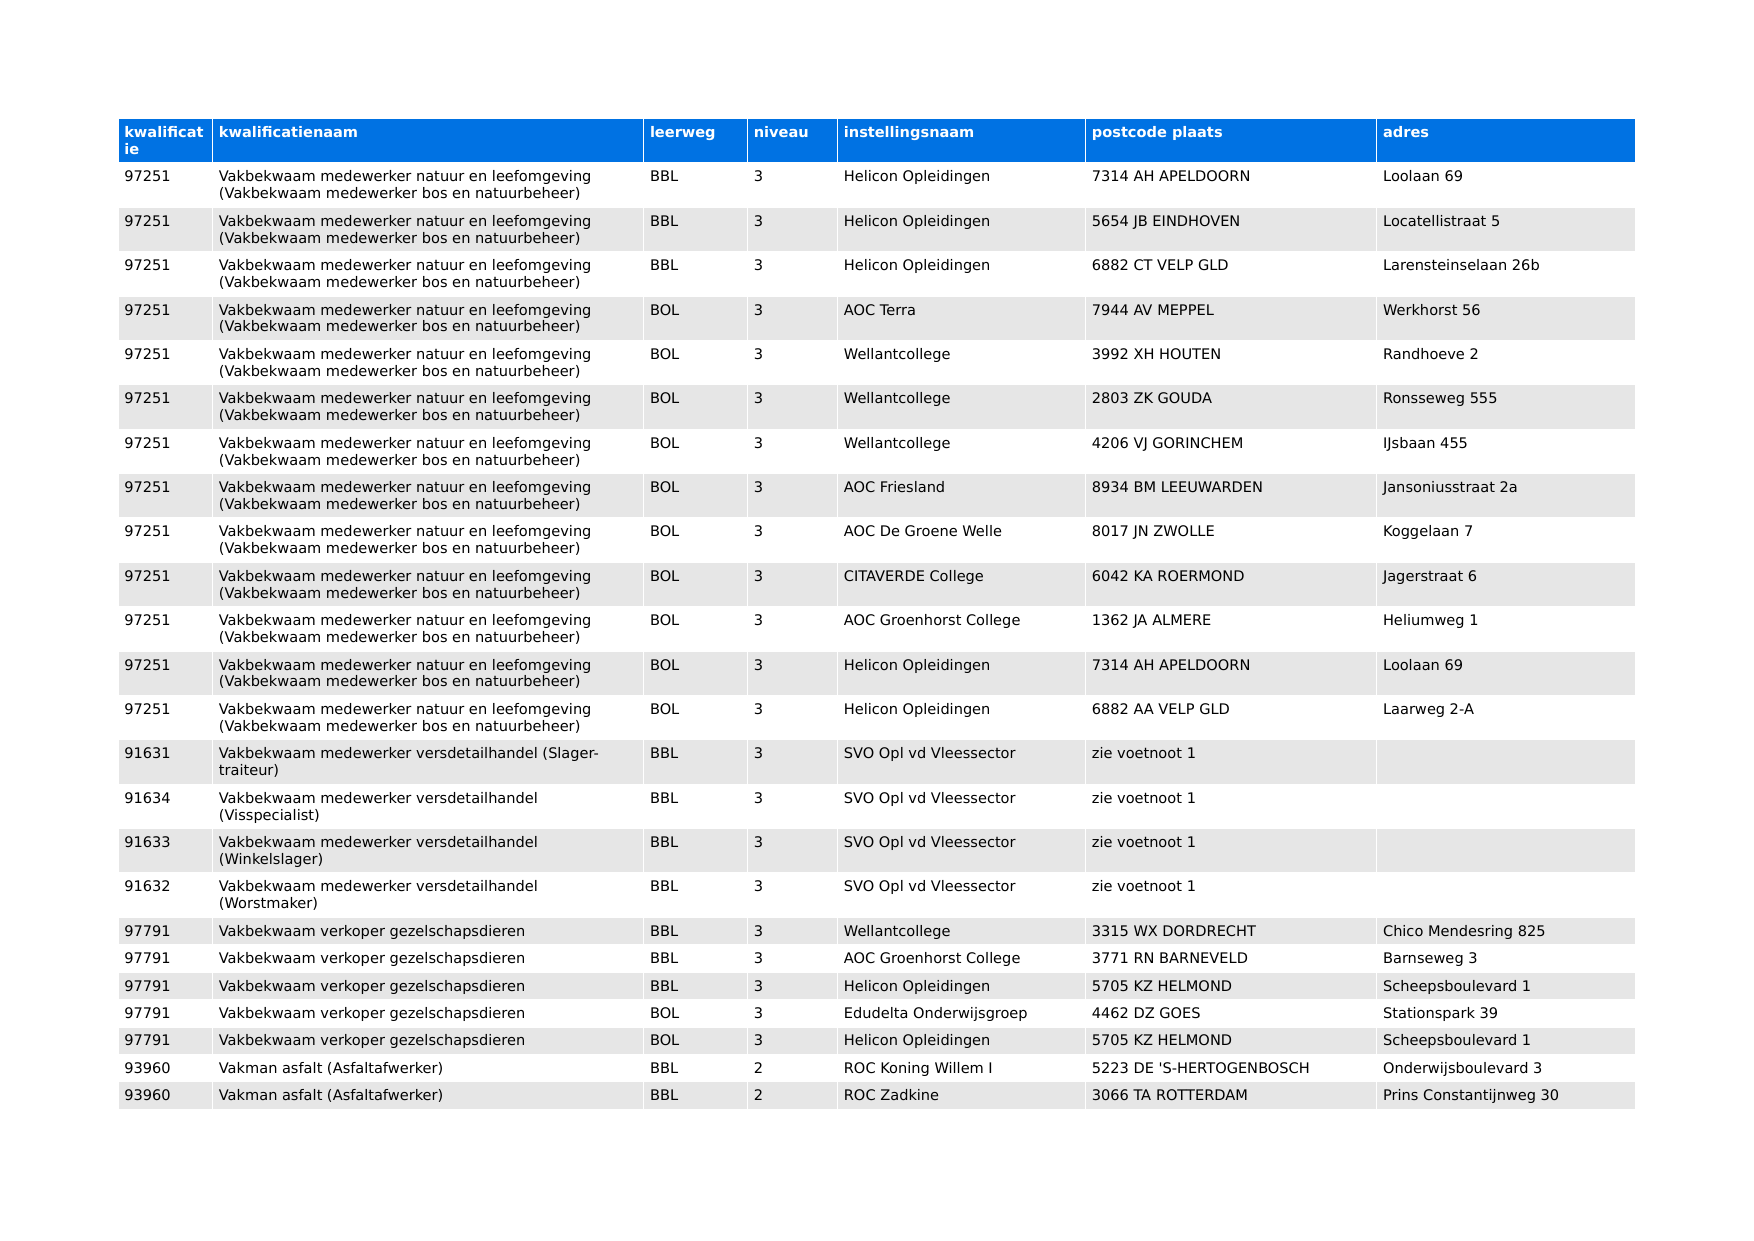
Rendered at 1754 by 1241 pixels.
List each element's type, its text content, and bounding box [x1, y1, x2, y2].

table_cell [1377, 874, 1635, 917]
table_cell 3 [748, 945, 837, 972]
table_cell Werkhorst 56 [1377, 297, 1635, 340]
table_cell Scheepsboulevard 1 [1377, 973, 1635, 999]
table_cell SVO Opl vd Vleessector [838, 829, 1085, 872]
table_cell 97251 [119, 430, 212, 473]
table_cell BBL [644, 252, 747, 296]
table_cell ROC Zadkine [838, 1082, 1085, 1109]
table_cell BOL [644, 385, 747, 429]
table_cell Vakbekwaam medewerker natuur en leefomgeving (Vakbekwaam medewerker bos en natuurbeheer) [213, 341, 643, 384]
table_cell Vakman asfalt (Asfaltafwerker) [213, 1082, 643, 1109]
table_cell 97251 [119, 341, 212, 384]
table_cell Vakbekwaam medewerker natuur en leefomgeving (Vakbekwaam medewerker bos en natuurbeheer) [213, 252, 643, 296]
table_cell BBL [644, 785, 747, 828]
table_cell 3 [748, 652, 837, 695]
table_cell 3 [748, 430, 837, 473]
table_cell 3 [748, 1000, 837, 1026]
table_cell zie voetnoot 1 [1086, 874, 1376, 917]
table_cell Vakbekwaam medewerker natuur en leefomgeving (Vakbekwaam medewerker bos en natuurbeheer) [213, 519, 643, 562]
table_cell 2803 ZK GOUDA [1086, 385, 1376, 429]
table_cell 97791 [119, 945, 212, 972]
table_cell SVO Opl vd Vleessector [838, 740, 1085, 784]
table_cell 6042 KA ROERMOND [1086, 563, 1376, 606]
table_cell Locatellistraat 5 [1377, 208, 1635, 251]
table_cell Helicon Opleidingen [838, 208, 1085, 251]
table_cell Prins Constantijnweg 30 [1377, 1082, 1635, 1109]
table_cell 97251 [119, 474, 212, 517]
table_cell Vakbekwaam medewerker versdetailhandel (Winkelslager) [213, 829, 643, 872]
table_cell SVO Opl vd Vleessector [838, 874, 1085, 917]
table_header kwalificatie [119, 119, 212, 162]
table_cell 3771 RN BARNEVELD [1086, 945, 1376, 972]
table_cell 97251 [119, 297, 212, 340]
table_cell AOC Groenhorst College [838, 945, 1085, 972]
table_cell Randhoeve 2 [1377, 341, 1635, 384]
table_cell Vakbekwaam medewerker natuur en leefomgeving (Vakbekwaam medewerker bos en natuurbeheer) [213, 385, 643, 429]
table_cell [1377, 785, 1635, 828]
table_cell 2 [748, 1055, 837, 1081]
table_cell 1362 JA ALMERE [1086, 607, 1376, 651]
table_cell BBL [644, 208, 747, 251]
table_cell 3 [748, 973, 837, 999]
table_cell SVO Opl vd Vleessector [838, 785, 1085, 828]
table_cell Koggelaan 7 [1377, 519, 1635, 562]
table_cell Helicon Opleidingen [838, 973, 1085, 999]
table_header kwalificatienaam [213, 119, 643, 162]
table_cell 7944 AV MEPPEL [1086, 297, 1376, 340]
table_cell 5705 KZ HELMOND [1086, 973, 1376, 999]
table_cell Wellantcollege [838, 430, 1085, 473]
table_cell 97251 [119, 563, 212, 606]
table_cell [1377, 740, 1635, 784]
table_cell Vakbekwaam medewerker natuur en leefomgeving (Vakbekwaam medewerker bos en natuurbeheer) [213, 474, 643, 517]
table_cell 97251 [119, 652, 212, 695]
table_cell 93960 [119, 1082, 212, 1109]
table_cell Edudelta Onderwijsgroep [838, 1000, 1085, 1026]
table_cell 93960 [119, 1055, 212, 1081]
table_cell 3 [748, 874, 837, 917]
table_cell Vakbekwaam verkoper gezelschapsdieren [213, 973, 643, 999]
table_cell Heliumweg 1 [1377, 607, 1635, 651]
table_cell 7314 AH APELDOORN [1086, 164, 1376, 207]
table_cell Jagerstraat 6 [1377, 563, 1635, 606]
table_cell 3315 WX DORDRECHT [1086, 918, 1376, 944]
table_cell Stationspark 39 [1377, 1000, 1635, 1026]
table_cell 3 [748, 385, 837, 429]
table_cell Helicon Opleidingen [838, 164, 1085, 207]
table_cell 3 [748, 341, 837, 384]
table_cell 3 [748, 474, 837, 517]
table_cell 5223 DE 'S-HERTOGENBOSCH [1086, 1055, 1376, 1081]
table_cell 97791 [119, 918, 212, 944]
table_cell Vakbekwaam verkoper gezelschapsdieren [213, 918, 643, 944]
table_cell BBL [644, 945, 747, 972]
table_cell AOC Terra [838, 297, 1085, 340]
table_cell 3 [748, 252, 837, 296]
table_cell BBL [644, 829, 747, 872]
table_cell 6882 AA VELP GLD [1086, 696, 1376, 739]
table_cell Vakbekwaam medewerker versdetailhandel (Visspecialist) [213, 785, 643, 828]
table_cell BOL [644, 341, 747, 384]
table_cell Scheepsboulevard 1 [1377, 1028, 1635, 1054]
table_cell Vakbekwaam verkoper gezelschapsdieren [213, 1000, 643, 1026]
table_cell BOL [644, 1000, 747, 1026]
table_cell AOC De Groene Welle [838, 519, 1085, 562]
table_cell Vakbekwaam medewerker versdetailhandel (Worstmaker) [213, 874, 643, 917]
table_cell 7314 AH APELDOORN [1086, 652, 1376, 695]
table_cell 6882 CT VELP GLD [1086, 252, 1376, 296]
table_cell 4462 DZ GOES [1086, 1000, 1376, 1026]
table_cell 3 [748, 563, 837, 606]
table_cell 97251 [119, 607, 212, 651]
table_cell Jansoniusstraat 2a [1377, 474, 1635, 517]
table_cell 3 [748, 297, 837, 340]
table_cell Loolaan 69 [1377, 164, 1635, 207]
table_cell BOL [644, 430, 747, 473]
table_cell BOL [644, 563, 747, 606]
table_cell BOL [644, 607, 747, 651]
table_cell 3 [748, 740, 837, 784]
table_header postcode plaats [1086, 119, 1376, 162]
table_cell 3 [748, 696, 837, 739]
table_cell Loolaan 69 [1377, 652, 1635, 695]
table_cell Ronsseweg 555 [1377, 385, 1635, 429]
table_cell 3 [748, 1028, 837, 1054]
table_cell 91631 [119, 740, 212, 784]
table_cell IJsbaan 455 [1377, 430, 1635, 473]
table_cell 3 [748, 785, 837, 828]
table_header adres [1377, 119, 1635, 162]
table_cell 5654 JB EINDHOVEN [1086, 208, 1376, 251]
table_cell Vakbekwaam medewerker natuur en leefomgeving (Vakbekwaam medewerker bos en natuurbeheer) [213, 652, 643, 695]
table_cell AOC Groenhorst College [838, 607, 1085, 651]
table_cell 8017 JN ZWOLLE [1086, 519, 1376, 562]
table_cell 3 [748, 208, 837, 251]
table_cell BBL [644, 973, 747, 999]
table_header instellingsnaam [838, 119, 1085, 162]
table_cell Wellantcollege [838, 385, 1085, 429]
table_cell 8934 BM LEEUWARDEN [1086, 474, 1376, 517]
table_cell Vakbekwaam medewerker natuur en leefomgeving (Vakbekwaam medewerker bos en natuurbeheer) [213, 696, 643, 739]
table_cell BBL [644, 1055, 747, 1081]
table_cell 91633 [119, 829, 212, 872]
table_cell 97251 [119, 252, 212, 296]
table_cell Vakbekwaam verkoper gezelschapsdieren [213, 1028, 643, 1054]
table_cell 3 [748, 829, 837, 872]
table_cell BOL [644, 652, 747, 695]
table_cell Wellantcollege [838, 918, 1085, 944]
table_cell Vakbekwaam medewerker natuur en leefomgeving (Vakbekwaam medewerker bos en natuurbeheer) [213, 607, 643, 651]
table_cell 3 [748, 607, 837, 651]
table_cell [1377, 829, 1635, 872]
table_cell Helicon Opleidingen [838, 252, 1085, 296]
table_cell 97251 [119, 696, 212, 739]
table_cell 5705 KZ HELMOND [1086, 1028, 1376, 1054]
table_cell 97251 [119, 519, 212, 562]
table_cell 97791 [119, 1000, 212, 1026]
table_cell 2 [748, 1082, 837, 1109]
table_cell 97251 [119, 164, 212, 207]
table_cell Vakman asfalt (Asfaltafwerker) [213, 1055, 643, 1081]
table_header leerweg [644, 119, 747, 162]
table_cell 97791 [119, 1028, 212, 1054]
table_cell 97251 [119, 208, 212, 251]
table_cell BOL [644, 696, 747, 739]
table_cell Barnseweg 3 [1377, 945, 1635, 972]
table_cell 3066 TA ROTTERDAM [1086, 1082, 1376, 1109]
table_cell 3992 XH HOUTEN [1086, 341, 1376, 384]
table_cell BOL [644, 474, 747, 517]
table_cell zie voetnoot 1 [1086, 829, 1376, 872]
table_cell 97791 [119, 973, 212, 999]
table_cell 4206 VJ GORINCHEM [1086, 430, 1376, 473]
table_cell BOL [644, 1028, 747, 1054]
table_cell Larensteinselaan 26b [1377, 252, 1635, 296]
table_cell AOC Friesland [838, 474, 1085, 517]
table_cell 3 [748, 918, 837, 944]
table_cell Vakbekwaam medewerker versdetailhandel (Slager-traiteur) [213, 740, 643, 784]
table_cell Wellantcollege [838, 341, 1085, 384]
table_cell Vakbekwaam medewerker natuur en leefomgeving (Vakbekwaam medewerker bos en natuurbeheer) [213, 297, 643, 340]
table_cell Helicon Opleidingen [838, 1028, 1085, 1054]
table_cell 3 [748, 164, 837, 207]
table_cell CITAVERDE College [838, 563, 1085, 606]
table_cell ROC Koning Willem I [838, 1055, 1085, 1081]
table_cell Helicon Opleidingen [838, 696, 1085, 739]
table_cell zie voetnoot 1 [1086, 785, 1376, 828]
table_cell BOL [644, 519, 747, 562]
table_header niveau [748, 119, 837, 162]
table_cell Vakbekwaam medewerker natuur en leefomgeving (Vakbekwaam medewerker bos en natuurbeheer) [213, 208, 643, 251]
table_cell Laarweg 2-A [1377, 696, 1635, 739]
table_cell zie voetnoot 1 [1086, 740, 1376, 784]
table_cell Vakbekwaam medewerker natuur en leefomgeving (Vakbekwaam medewerker bos en natuurbeheer) [213, 164, 643, 207]
table_cell 3 [748, 519, 837, 562]
table_cell Vakbekwaam medewerker natuur en leefomgeving (Vakbekwaam medewerker bos en natuurbeheer) [213, 563, 643, 606]
table_cell BOL [644, 297, 747, 340]
table_cell Helicon Opleidingen [838, 652, 1085, 695]
table_cell 91632 [119, 874, 212, 917]
table_cell 97251 [119, 385, 212, 429]
table_cell Vakbekwaam medewerker natuur en leefomgeving (Vakbekwaam medewerker bos en natuurbeheer) [213, 430, 643, 473]
table_cell BBL [644, 1082, 747, 1109]
table_cell BBL [644, 164, 747, 207]
table_cell BBL [644, 874, 747, 917]
table_cell Onderwijsboulevard 3 [1377, 1055, 1635, 1081]
table_cell 91634 [119, 785, 212, 828]
table_cell Vakbekwaam verkoper gezelschapsdieren [213, 945, 643, 972]
table_cell Chico Mendesring 825 [1377, 918, 1635, 944]
table_cell BBL [644, 740, 747, 784]
table_cell BBL [644, 918, 747, 944]
